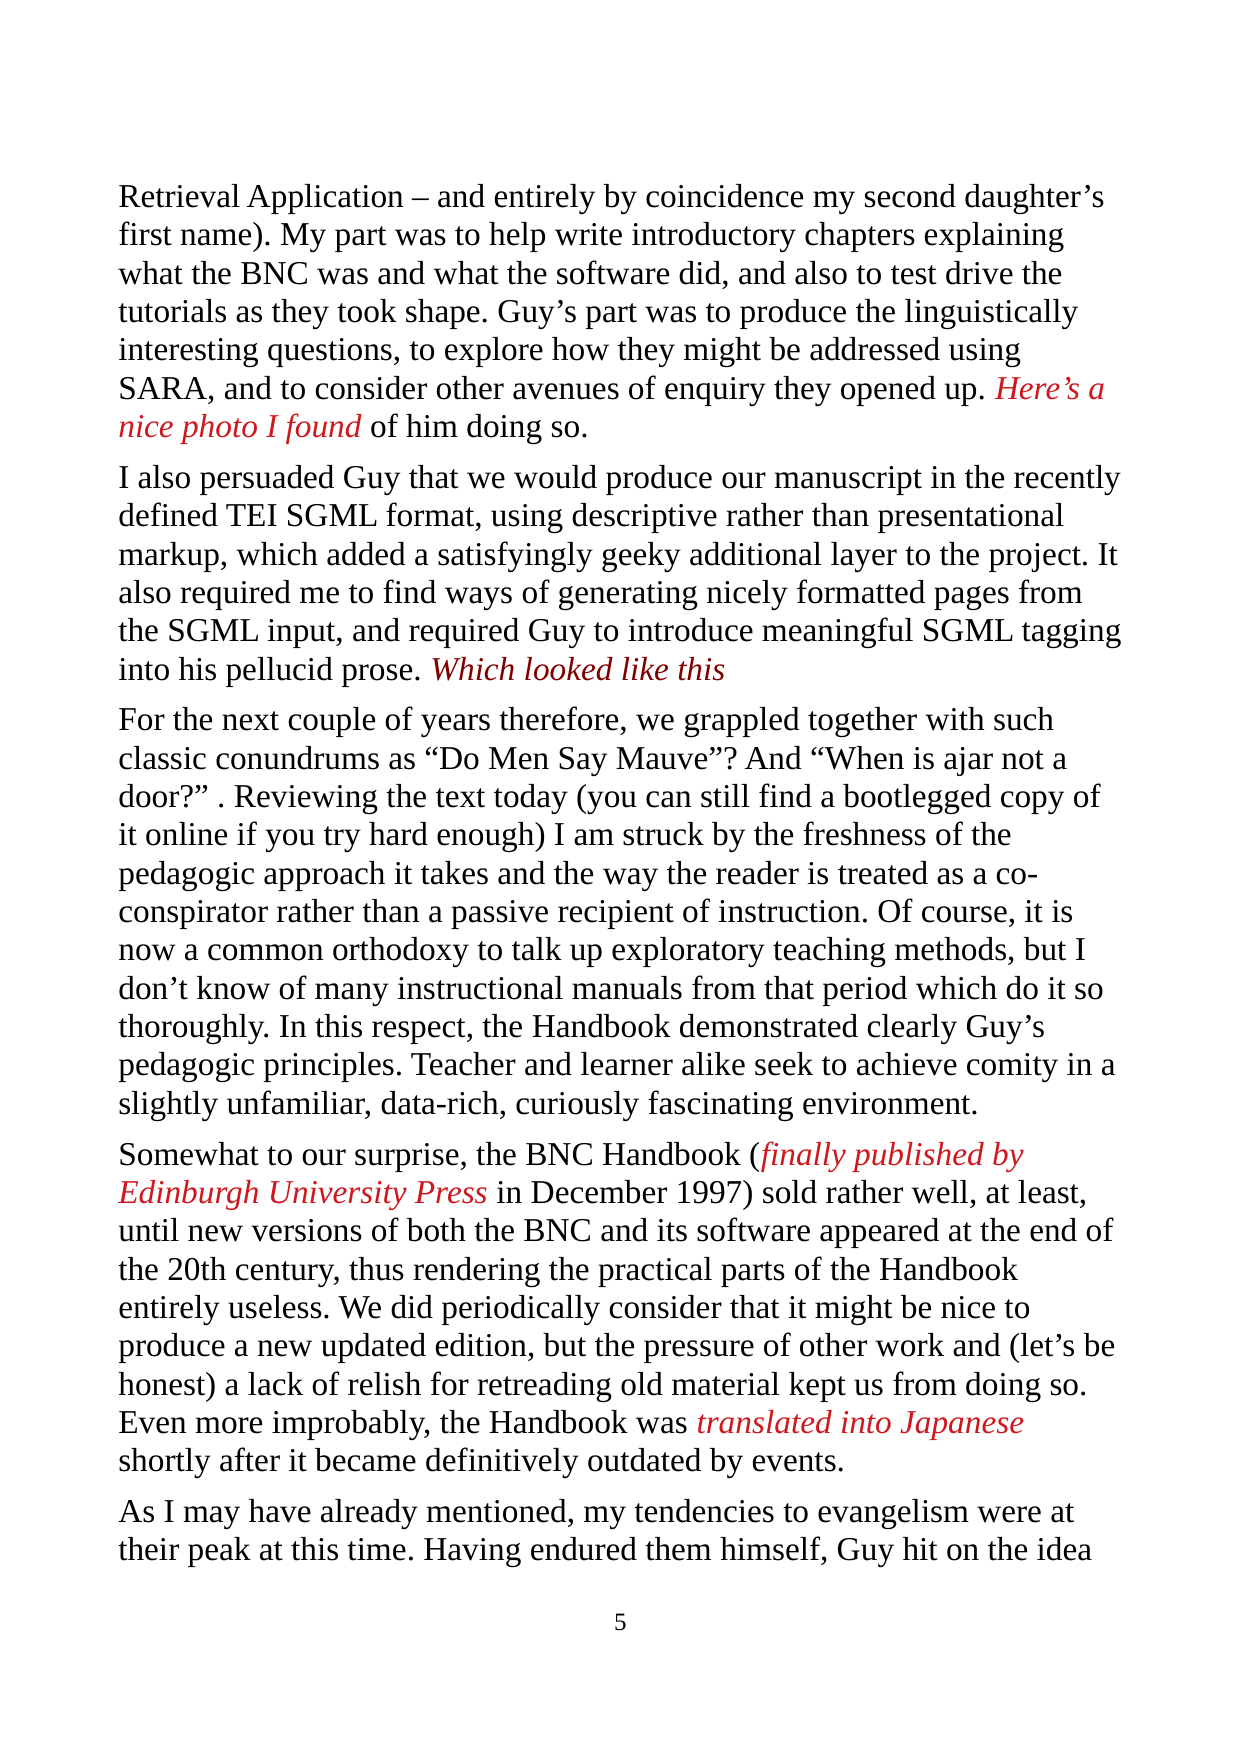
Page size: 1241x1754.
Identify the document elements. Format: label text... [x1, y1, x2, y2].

text I also persuaded Guy that we would produce our manuscript in the recently defined TEI SGML format, using descriptive rather than presentational markup, which added a satisfyingly geeky additional layer to the project. It also required me to find ways of generating nicely formatted pages from the SGML input, and required Guy to introduce meaningful SGML tagging into his pellucid prose. Which looked like this [118, 457, 1122, 687]
text For the next couple of years therefore, we grappled together with such classic conundrums as “Do Men Say Mauve”? And “When is ajar not a door?” . Reviewing the text today (you can still find a bootlegged copy of it online if you try hard enough) I am struck by the freshness of the pedagogic approach it takes and the way the reader is treated as a co-conspirator rather than a passive recipient of instruction. Of course, it is now a common orthodoxy to talk up exploratory teaching methods, but I don’t know of many instructional manuals from that period which do it so thoroughly. In this respect, the Handbook demonstrated clearly Guy’s pedagogic principles. Teacher and learner alike seek to achieve comity in a slightly unfamiliar, data-rich, curiously fascinating environment. [118, 700, 1122, 1121]
text As I may have already mentioned, my tendencies to evangelism were at their peak at this time. Having endured them himself, Guy hit on the idea [118, 1491, 1122, 1568]
text Somewhat to our surprise, the BNC Handbook (finally published by Edinburgh University Press in December 1997) sold rather well, at least, until new versions of both the BNC and its software appeared at the end of the 20th century, thus rendering the practical parts of the Handbook entirely useless. We did periodically consider that it might be nice to produce a new updated edition, but the pressure of other work and (let’s be honest) a lack of relish for retreading old material kept us from doing so. Even more improbably, the Handbook was translated into Japanese shortly after it became definitively outdated by events. [118, 1134, 1122, 1479]
text Retrieval Application – and entirely by coincidence my second daughter’s first name). My part was to help write introductory chapters explaining what the BNC was and what the software did, and also to test drive the tutorials as they took shape. Guy’s part was to produce the linguistically interesting questions, to explore how they might be addressed using SARA, and to consider other avenues of enquiry they opened up. Here’s a nice photo I found of him doing so. [118, 176, 1122, 445]
